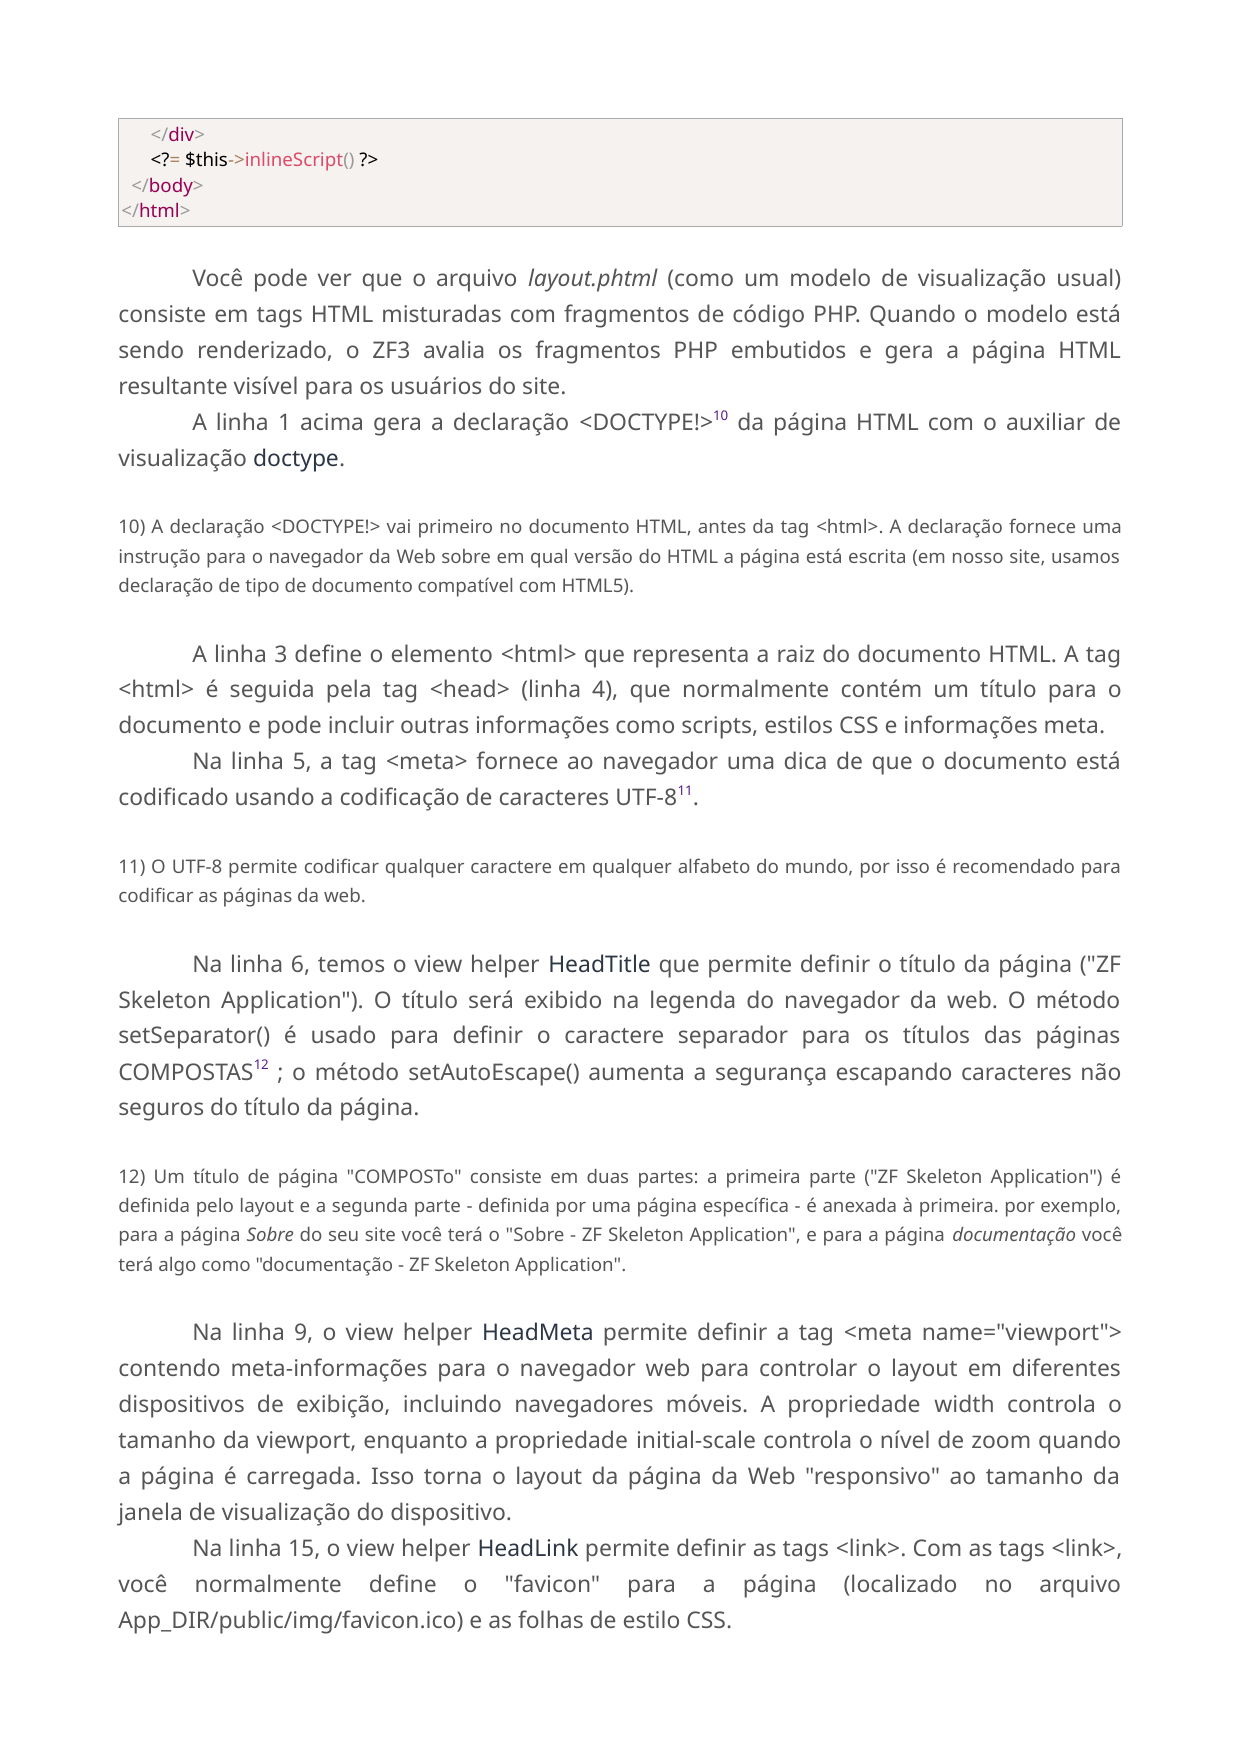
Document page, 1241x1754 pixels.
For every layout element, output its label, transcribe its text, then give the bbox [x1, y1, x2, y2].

text Na linha 6, temos o view helper HeadTitle que permite definir o título da página ("ZF Skeleton Application"). O título será exibido na legenda do navegador da web. O método setSeparator() é usado para definir o caractere separador para os títulos das páginas COMPOSTAS12 ; o método setAutoEscape() aumenta a segurança escapando caracteres não seguros do título da página. [118, 948, 1122, 1123]
text Na linha 5, a tag <meta> fornece ao navegador uma dica de que o documento está codificado usando a codificação de caracteres UTF-811. [118, 745, 1122, 812]
text </html> [119, 195, 1122, 226]
text 10) A declaração <DOCTYPE!> vai primeiro no documento HTML, antes da tag <html>. A declaração fornece uma instrução para o navegador da Web sobre em qual versão do HTML a página está escrita (em nosso site, usamos declaração de tipo de documento compatível com HTML5). [118, 514, 1122, 598]
text Na linha 9, o view helper HeadMeta permite definir a tag <meta name="viewport"> contendo meta-informações para o navegador web para controlar o layout em diferentes dispositivos de exibição, incluindo navegadores móveis. A propriedade width controla o tamanho da viewport, enquanto a propriedade initial-scale controla o nível de zoom quando a página é carregada. Isso torna o layout da página da Web "responsivo" ao tamanho da janela de visualização do dispositivo. [118, 1316, 1122, 1527]
text <?= $this->inlineScript() ?> [119, 144, 1122, 169]
text Você pode ver que o arquivo layout.phtml (como um modelo de visualização usual) consiste em tags HTML misturadas com fragmentos de código PHP. Quando o modelo está sendo renderizado, o ZF3 avalia os fragmentos PHP embutidos e gera a página HTML resultante visível para os usuários do site. [118, 262, 1122, 401]
text </div> [119, 119, 1122, 144]
text A linha 3 define o elemento <html> que representa a raiz do documento HTML. A tag <html> é seguida pela tag <head> (linha 4), que normalmente contém um título para o documento e pode incluir outras informações como scripts, estilos CSS e informações meta. [118, 637, 1122, 741]
text 11) O UTF-8 permite codificar qualquer caractere em qualquer alfabeto do mundo, por isso é recomendado para codificar as páginas da web. [118, 853, 1122, 908]
text </body> [119, 169, 1122, 195]
text A linha 1 acima gera a declaração <DOCTYPE!>10 da página HTML com o auxiliar de visualização doctype. [118, 406, 1122, 473]
text Na linha 15, o view helper HeadLink permite definir as tags <link>. Com as tags <link>, você normalmente define o "favicon" para a página (localizado no arquivo App_DIR/public/img/favicon.ico) e as folhas de estilo CSS. [118, 1532, 1122, 1635]
text 12) Um título de página "COMPOSTo" consiste em duas partes: a primeira parte ("ZF Skeleton Application") é definida pelo layout e a segunda parte - definida por uma página específica - é anexada à primeira. por exemplo, para a página Sobre do seu site você terá o "Sobre - ZF Skeleton Application", e para a página documentação você terá algo como "documentação - ZF Skeleton Application". [118, 1163, 1122, 1277]
